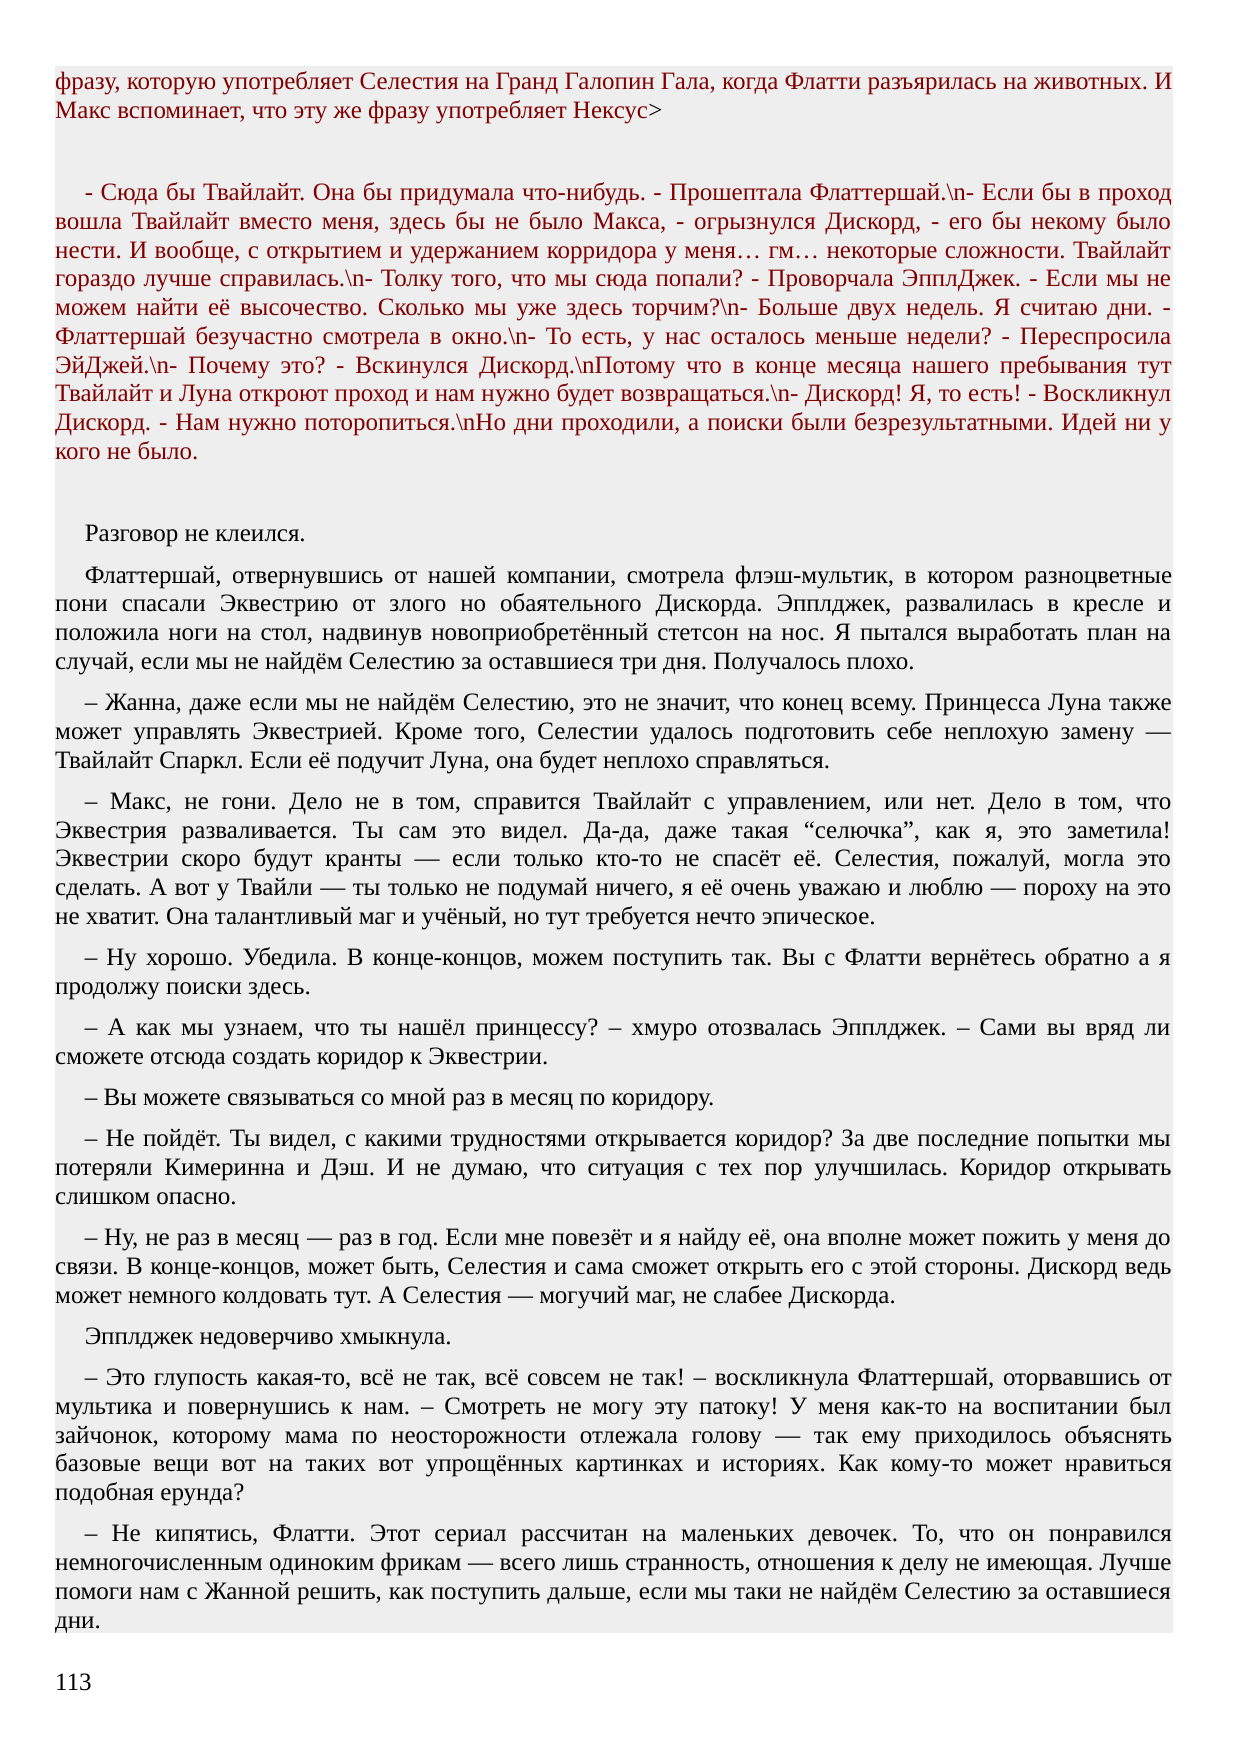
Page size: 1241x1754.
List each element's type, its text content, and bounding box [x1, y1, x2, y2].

text – Ну хорошо. Убедила. В конце-концов, можем поступить так. Вы с Флатти вернётесь обратно а я продолжу поиски здесь. [55, 942, 1173, 1000]
text – Это глупость какая-то, всё не так, всё совсем не так! – воскликнула Флаттершай, оторвавшись от мультика и повернушись к нам. – Смотреть не могу эту патоку! У меня как-то на воспитании был зайчонок, которому мама по неосторожности отлежала голову — так ему приходилось объяснять базовые вещи вот на таких вот упрощённых картинках и историях. Как кому-то может нравиться подобная ерунда? [55, 1362, 1173, 1506]
text Эпплджек недоверчиво хмыкнула. [55, 1321, 1173, 1350]
text фразу, которую употребляет Селестия на Гранд Галопин Гала, когда Флатти разъярилась на животных. И Макс вспоминает, что эту же фразу употребляет Нексус> [55, 66, 1173, 123]
text – Ну, не раз в месяц — раз в год. Если мне повезёт и я найду её, она вполне может пожить у меня до связи. В конце-концов, может быть, Селестия и сама сможет открыть его с этой стороны. Дискорд ведь может немного колдовать тут. А Селестия — могучий маг, не слабее Дискорда. [55, 1222, 1173, 1308]
text – Макс, не гони. Дело не в том, справится Твайлайт с управлением, или нет. Дело в том, что Эквестрия разваливается. Ты сам это видел. Да-да, даже такая “селючка”, как я, это заметила! Эквестрии скоро будут кранты — если только кто-то не спасёт её. Селестия, пожалуй, могла это сделать. А вот у Твайли — ты только не подумай ничего, я её очень уважаю и люблю — пороху на это не хватит. Она талантливый маг и учёный, но тут требуется нечто эпическое. [55, 786, 1173, 930]
text Разговор не клеился. [55, 518, 1173, 547]
text - Сюда бы Твайлайт. Она бы придумала что-нибудь. - Прошептала Флаттершай.\n- Если бы в проход вошла Твайлайт вместо меня, здесь бы не было Макса, - огрызнулся Дискорд, - его бы некому было нести. И вообще, с открытием и удержанием корридора у меня… гм… некоторые сложности. Твайлайт гораздо лучше справилась.\n- Толку того, что мы сюда попали? - Проворчала ЭпплДжек. - Если мы не можем найти её высочество. Сколько мы уже здесь торчим?\n- Больше двух недель. Я считаю дни. - Флаттершай безучастно смотрела в окно.\n- То есть, у нас осталось меньше недели? - Переспросила ЭйДжей.\n- Почему это? - Вскинулся Дискорд.\nПотому что в конце месяца нашего пребывания тут Твайлайт и Луна откроют проход и нам нужно будет возвращаться.\n- Дискорд! Я, то есть! - Воскликнул Дискорд. - Нам нужно поторопиться.\nНо дни проходили, а поиски были безрезультатными. Идей ни у кого не было. [55, 177, 1173, 465]
text – Вы можете связываться со мной раз в месяц по коридору. [55, 1082, 1173, 1111]
text – Не пойдёт. Ты видел, с какими трудностями открывается коридор? За две последние попытки мы потеряли Кимеринна и Дэш. И не думаю, что ситуация с тех пор улучшилась. Коридор открывать слишком опасно. [55, 1123, 1173, 1210]
text – А как мы узнаем, что ты нашёл принцессу? – хмуро отозвалась Эпплджек. – Сами вы вряд ли сможете отсюда создать коридор к Эквестрии. [55, 1012, 1173, 1070]
text – Не кипятись, Флатти. Этот сериал рассчитан на маленьких девочек. То, что он понравился немногочисленным одиноким фрикам — всего лишь странность, отношения к делу не имеющая. Лучше помоги нам с Жанной решить, как поступить дальше, если мы таки не найдём Селестию за оставшиеся дни. [55, 1518, 1173, 1633]
text – Жанна, даже если мы не найдём Селестию, это не значит, что конец всему. Принцесса Луна также может управлять Эквестрией. Кроме того, Селестии удалось подготовить себе неплохую замену — Твайлайт Спаркл. Если её подучит Луна, она будет неплохо справляться. [55, 687, 1173, 773]
text Флаттершай, отвернувшись от нашей компании, смотрела флэш-мультик, в котором разноцветные пони спасали Эквестрию от злого но обаятельного Дискорда. Эпплджек, развалилась в кресле и положила ноги на стол, надвинув новоприобретённый стетсон на нос. Я пытался выработать план на случай, если мы не найдём Селестию за оставшиеся три дня. Получалось плохо. [55, 560, 1173, 675]
